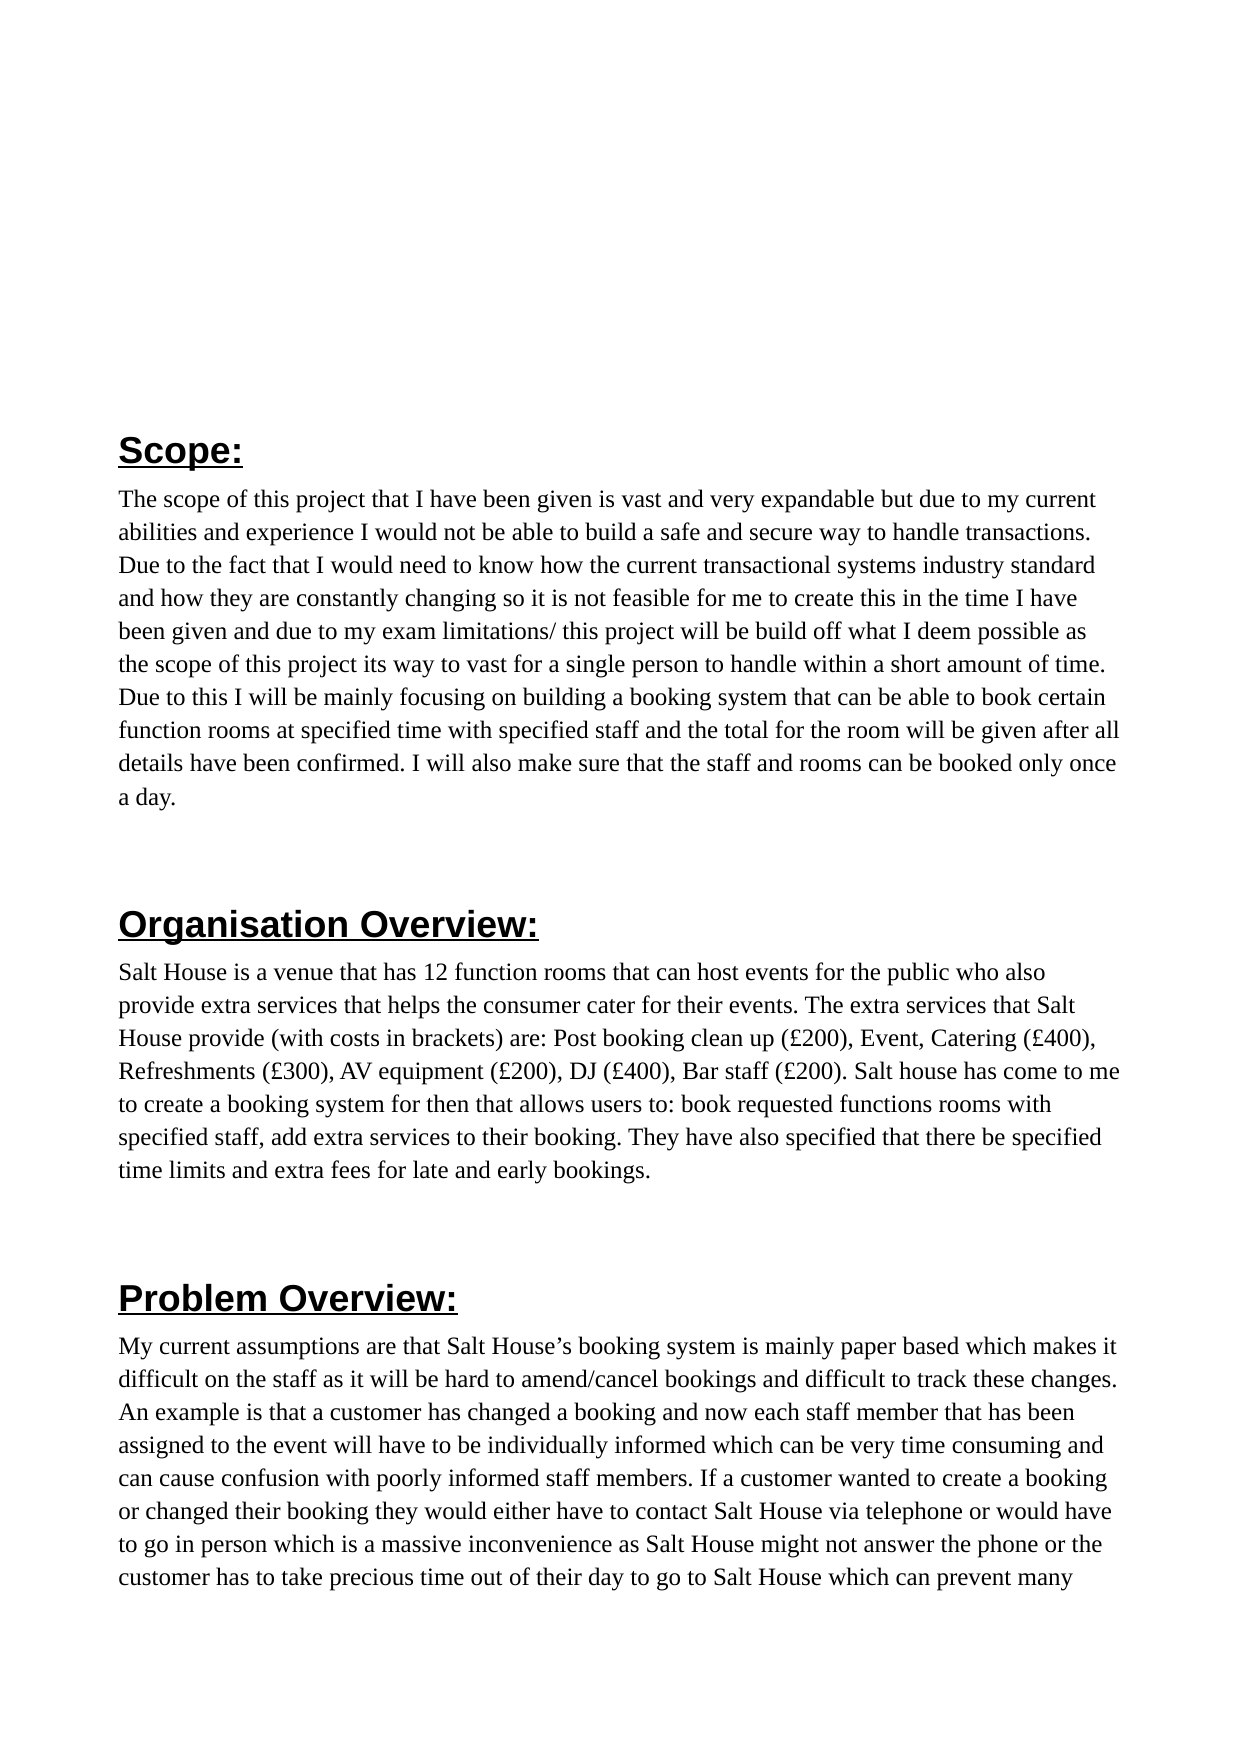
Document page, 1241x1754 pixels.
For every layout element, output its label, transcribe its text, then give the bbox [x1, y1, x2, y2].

subtitle Organisation Overview: [118, 902, 1122, 945]
subtitle Problem Overview: [118, 1276, 1122, 1319]
text The scope of this project that I have been given is vast and very expandable but due to my current abilities and experience I would not be able to build a safe and secure way to handle transactions. Due to the fact that I would need to know how the current transactional systems industry standard and how they are constantly changing so it is not feasible for me to create this in the time I have been given and due to my exam limitations/ this project will be build off what I deem possible as the scope of this project its way to vast for a single person to handle within a short amount of time. Due to this I will be mainly focusing on building a booking system that can be able to book certain function rooms at specified time with specified staff and the total for the room will be given after all details have been confirmed. I will also make sure that the staff and rooms can be booked only once a day. [118, 484, 1122, 810]
text My current assumptions are that Salt House’s booking system is mainly paper based which makes it difficult on the staff as it will be hard to amend/cancel bookings and difficult to track these changes. An example is that a customer has changed a booking and now each staff member that has been assigned to the event will have to be individually informed which can be very time consuming and can cause confusion with poorly informed staff members. If a customer wanted to create a booking or changed their booking they would either have to contact Salt House via telephone or would have to go in person which is a massive inconvenience as Salt House might not answer the phone or the customer has to take precious time out of their day to go to Salt House which can prevent many [118, 1331, 1122, 1591]
text Salt House is a venue that has 12 function rooms that can host events for the public who also provide extra services that helps the consumer cater for their events. The extra services that Salt House provide (with costs in brackets) are: Post booking clean up (£200), Event, Catering (£400), Refreshments (£300), AV equipment (£200), DJ (£400), Bar staff (£200). Salt house has come to me to create a booking system for then that allows users to: book requested functions rooms with specified staff, add extra services to their booking. They have also specified that there be specified time limits and extra fees for late and early bookings. [118, 957, 1122, 1184]
subtitle Scope: [118, 429, 1122, 472]
